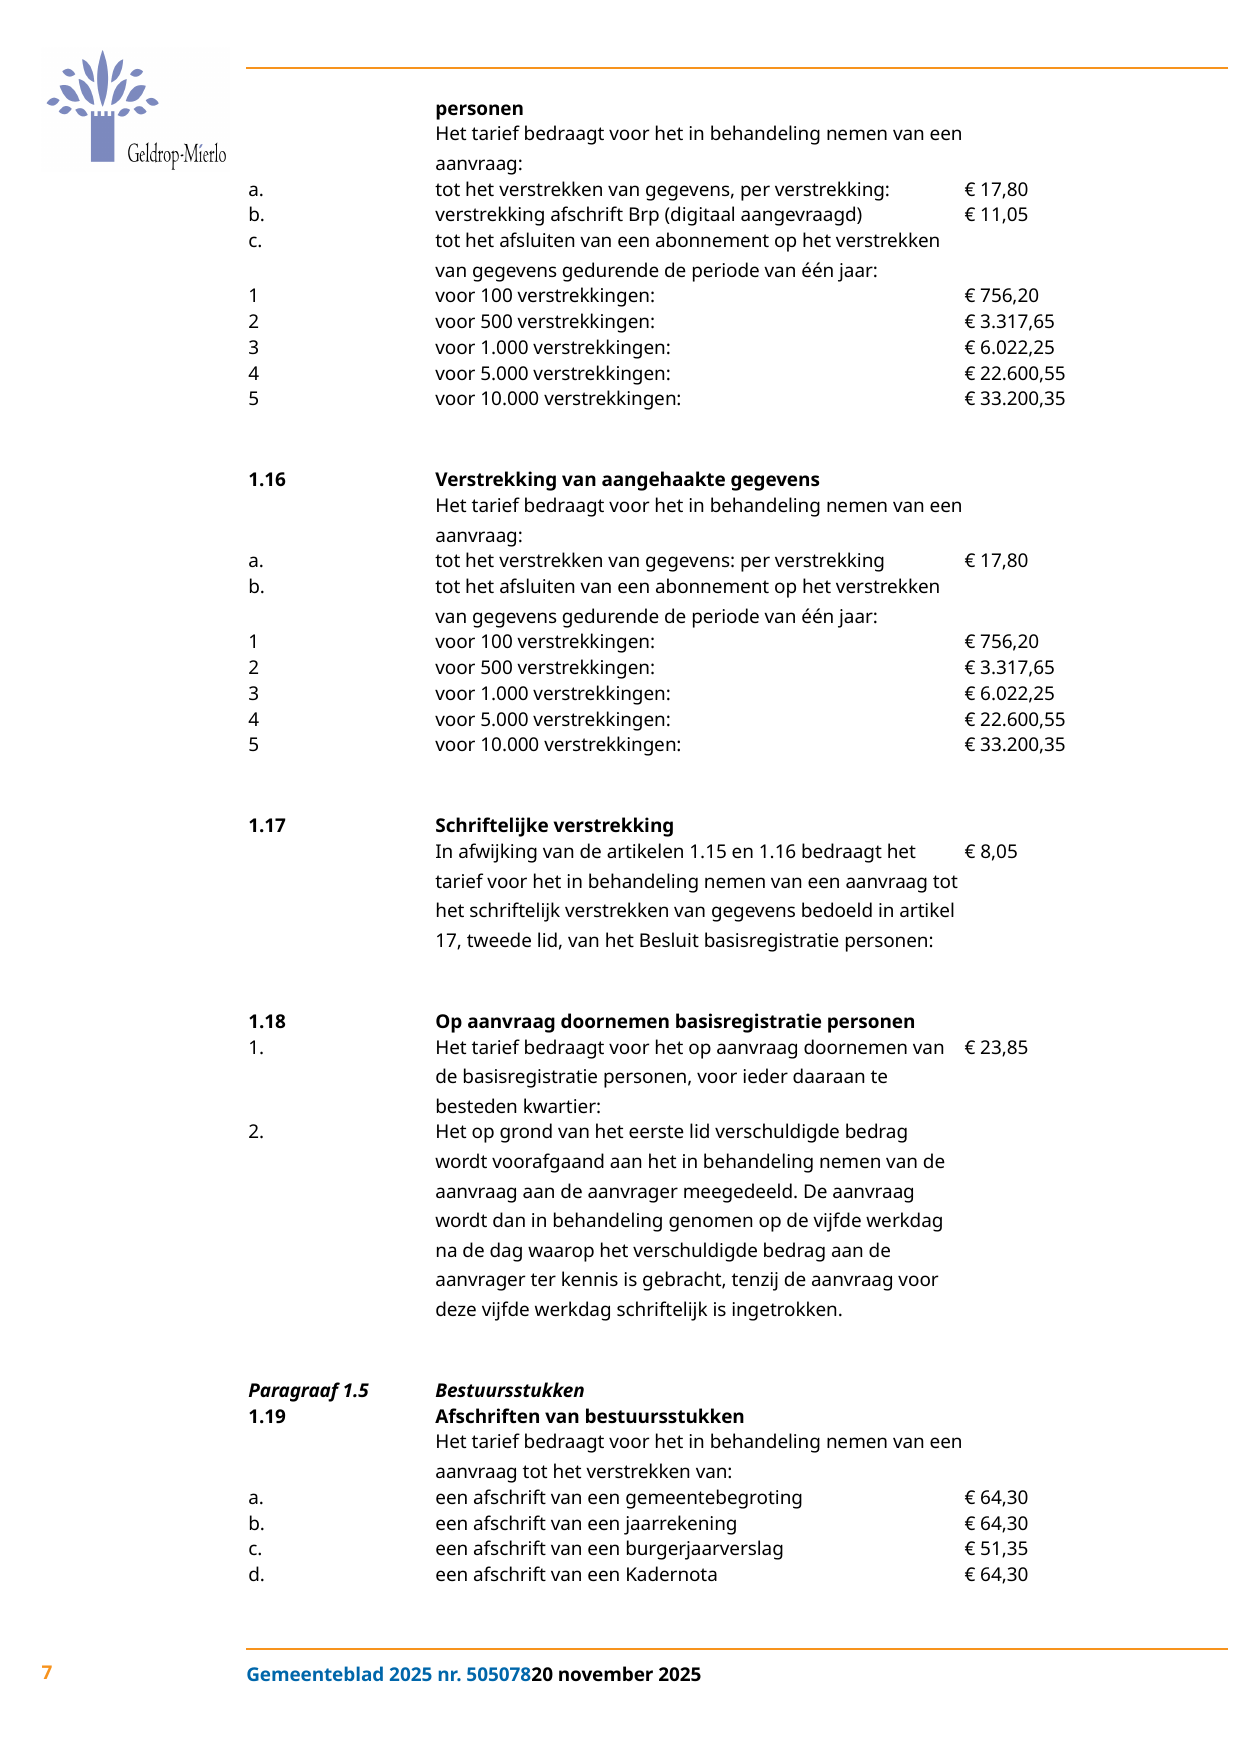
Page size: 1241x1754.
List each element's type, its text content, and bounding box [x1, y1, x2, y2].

table_cell voor 5.000 verstrekkingen: [435, 360, 964, 386]
table_cell tot het afsluiten van een abonnement op het verstrekken van gegevens gedurende de periode van één jaar: [435, 573, 964, 629]
table_cell een afschrift van een gemeentebegroting [435, 1484, 964, 1510]
table_cell [964, 1429, 1152, 1484]
table_cell 1.19 [248, 1403, 435, 1429]
table_cell [964, 1403, 1152, 1429]
table_cell € 22.600,55 [964, 706, 1152, 732]
table_cell Afschriften van bestuursstukken [435, 1403, 964, 1429]
table_cell € 6.022,25 [964, 680, 1152, 706]
table_cell b. [248, 573, 435, 629]
table_cell [964, 573, 1152, 629]
table_cell voor 500 verstrekkingen: [435, 654, 964, 680]
table_cell 1 [248, 629, 435, 654]
table_cell € 3.317,65 [964, 654, 1152, 680]
table_cell [964, 411, 1152, 467]
table_cell [248, 95, 435, 121]
table_cell € 3.317,65 [964, 308, 1152, 334]
table_cell In afwijking van de artikelen 1.15 en 1.16 bedraagt het tarief voor het in behandeling nemen van een aanvraag tot het schriftelijk verstrekken van gegevens bedoeld in artikel 17, tweede lid, van het Besluit basisregistratie personen: [435, 838, 964, 953]
table_cell € 64,30 [964, 1484, 1152, 1510]
table_cell c. [248, 1536, 435, 1561]
table_cell voor 100 verstrekkingen: [435, 629, 964, 654]
table_cell [248, 757, 435, 813]
table_cell voor 10.000 verstrekkingen: [435, 386, 964, 411]
table_cell d. [248, 1561, 435, 1587]
table_cell € 23,85 [964, 1034, 1152, 1119]
table_cell 4 [248, 360, 435, 386]
table_cell 4 [248, 706, 435, 732]
table_cell [964, 1322, 1152, 1377]
table_cell verstrekking afschrift Brp (digitaal aangevraagd) [435, 202, 964, 227]
table_cell een afschrift van een jaarrekening [435, 1510, 964, 1536]
table_cell Het tarief bedraagt voor het in behandeling nemen van een aanvraag: [435, 121, 964, 176]
table_cell 3 [248, 680, 435, 706]
table_cell [248, 492, 435, 548]
table_cell 2 [248, 308, 435, 334]
table_cell € 11,05 [964, 202, 1152, 227]
table_cell 1.17 [248, 813, 435, 838]
table_cell [248, 838, 435, 953]
table_cell [964, 467, 1152, 492]
table_cell [964, 121, 1152, 176]
table_cell € 17,80 [964, 176, 1152, 202]
table_cell € 33.200,35 [964, 732, 1152, 757]
table_cell voor 500 verstrekkingen: [435, 308, 964, 334]
table_cell [964, 953, 1152, 1008]
table_cell [964, 492, 1152, 548]
table_cell een afschrift van een Kadernota [435, 1561, 964, 1587]
table_cell [964, 757, 1152, 813]
table_cell Het tarief bedraagt voor het in behandeling nemen van een aanvraag tot het verstrekken van: [435, 1429, 964, 1484]
table_cell 1.16 [248, 467, 435, 492]
table_cell [435, 411, 964, 467]
table_cell Het op grond van het eerste lid verschuldigde bedrag wordt voorafgaand aan het in behandeling nemen van de aanvraag aan de aanvrager meegedeeld. De aanvraag wordt dan in behandeling genomen op de vijfde werkdag na de dag waarop het verschuldigde bedrag aan de aanvrager ter kennis is gebracht, tenzij de aanvraag voor deze vijfde werkdag schriftelijk is ingetrokken. [435, 1119, 964, 1322]
table_cell tot het afsluiten van een abonnement op het verstrekken van gegevens gedurende de periode van één jaar: [435, 227, 964, 283]
table_cell [248, 1429, 435, 1484]
table_cell [248, 121, 435, 176]
table_cell voor 100 verstrekkingen: [435, 283, 964, 308]
table_cell € 33.200,35 [964, 386, 1152, 411]
table_cell voor 1.000 verstrekkingen: [435, 680, 964, 706]
table_cell voor 10.000 verstrekkingen: [435, 732, 964, 757]
table_cell € 756,20 [964, 629, 1152, 654]
table_cell tot het verstrekken van gegevens: per verstrekking [435, 548, 964, 573]
table_cell Bestuursstukken [435, 1377, 964, 1403]
table_cell € 22.600,55 [964, 360, 1152, 386]
table_cell a. [248, 548, 435, 573]
table_cell 1.18 [248, 1008, 435, 1034]
table_cell [435, 953, 964, 1008]
table_cell [248, 1322, 435, 1377]
table_cell € 756,20 [964, 283, 1152, 308]
table_cell Het tarief bedraagt voor het op aanvraag doornemen van de basisregistratie personen, voor ieder daaraan te besteden kwartier: [435, 1034, 964, 1119]
table_cell [964, 227, 1152, 283]
table_cell een afschrift van een burgerjaarverslag [435, 1536, 964, 1561]
table_cell voor 5.000 verstrekkingen: [435, 706, 964, 732]
table_cell 5 [248, 732, 435, 757]
table_cell b. [248, 202, 435, 227]
table_cell [435, 1322, 964, 1377]
table_cell Schriftelijke verstrekking [435, 813, 964, 838]
table_cell c. [248, 227, 435, 283]
table_cell a. [248, 1484, 435, 1510]
table_cell b. [248, 1510, 435, 1536]
table_cell 3 [248, 334, 435, 360]
table_cell € 8,05 [964, 838, 1152, 953]
table_cell Verstrekking van aangehaakte gegevens [435, 467, 964, 492]
table_cell 1. [248, 1034, 435, 1119]
table_cell € 6.022,25 [964, 334, 1152, 360]
table_cell [435, 757, 964, 813]
table_cell [964, 1377, 1152, 1403]
table_cell [964, 1119, 1152, 1322]
table_cell 1 [248, 283, 435, 308]
table_cell [248, 953, 435, 1008]
table_cell € 64,30 [964, 1561, 1152, 1587]
table_cell € 17,80 [964, 548, 1152, 573]
table_cell [248, 411, 435, 467]
table_cell personen [435, 95, 964, 121]
table_cell [964, 813, 1152, 838]
table_cell a. [248, 176, 435, 202]
table_cell tot het verstrekken van gegevens, per verstrekking: [435, 176, 964, 202]
table_cell Op aanvraag doornemen basisregistratie personen [435, 1008, 964, 1034]
table_cell 2. [248, 1119, 435, 1322]
table_cell [964, 1008, 1152, 1034]
picture [41, 47, 231, 172]
table_cell voor 1.000 verstrekkingen: [435, 334, 964, 360]
table_cell [964, 95, 1152, 121]
table_cell 2 [248, 654, 435, 680]
table_cell € 64,30 [964, 1510, 1152, 1536]
table_cell € 51,35 [964, 1536, 1152, 1561]
table_cell Paragraaf 1.5 [248, 1377, 435, 1403]
table_cell Het tarief bedraagt voor het in behandeling nemen van een aanvraag: [435, 492, 964, 548]
table_cell 5 [248, 386, 435, 411]
